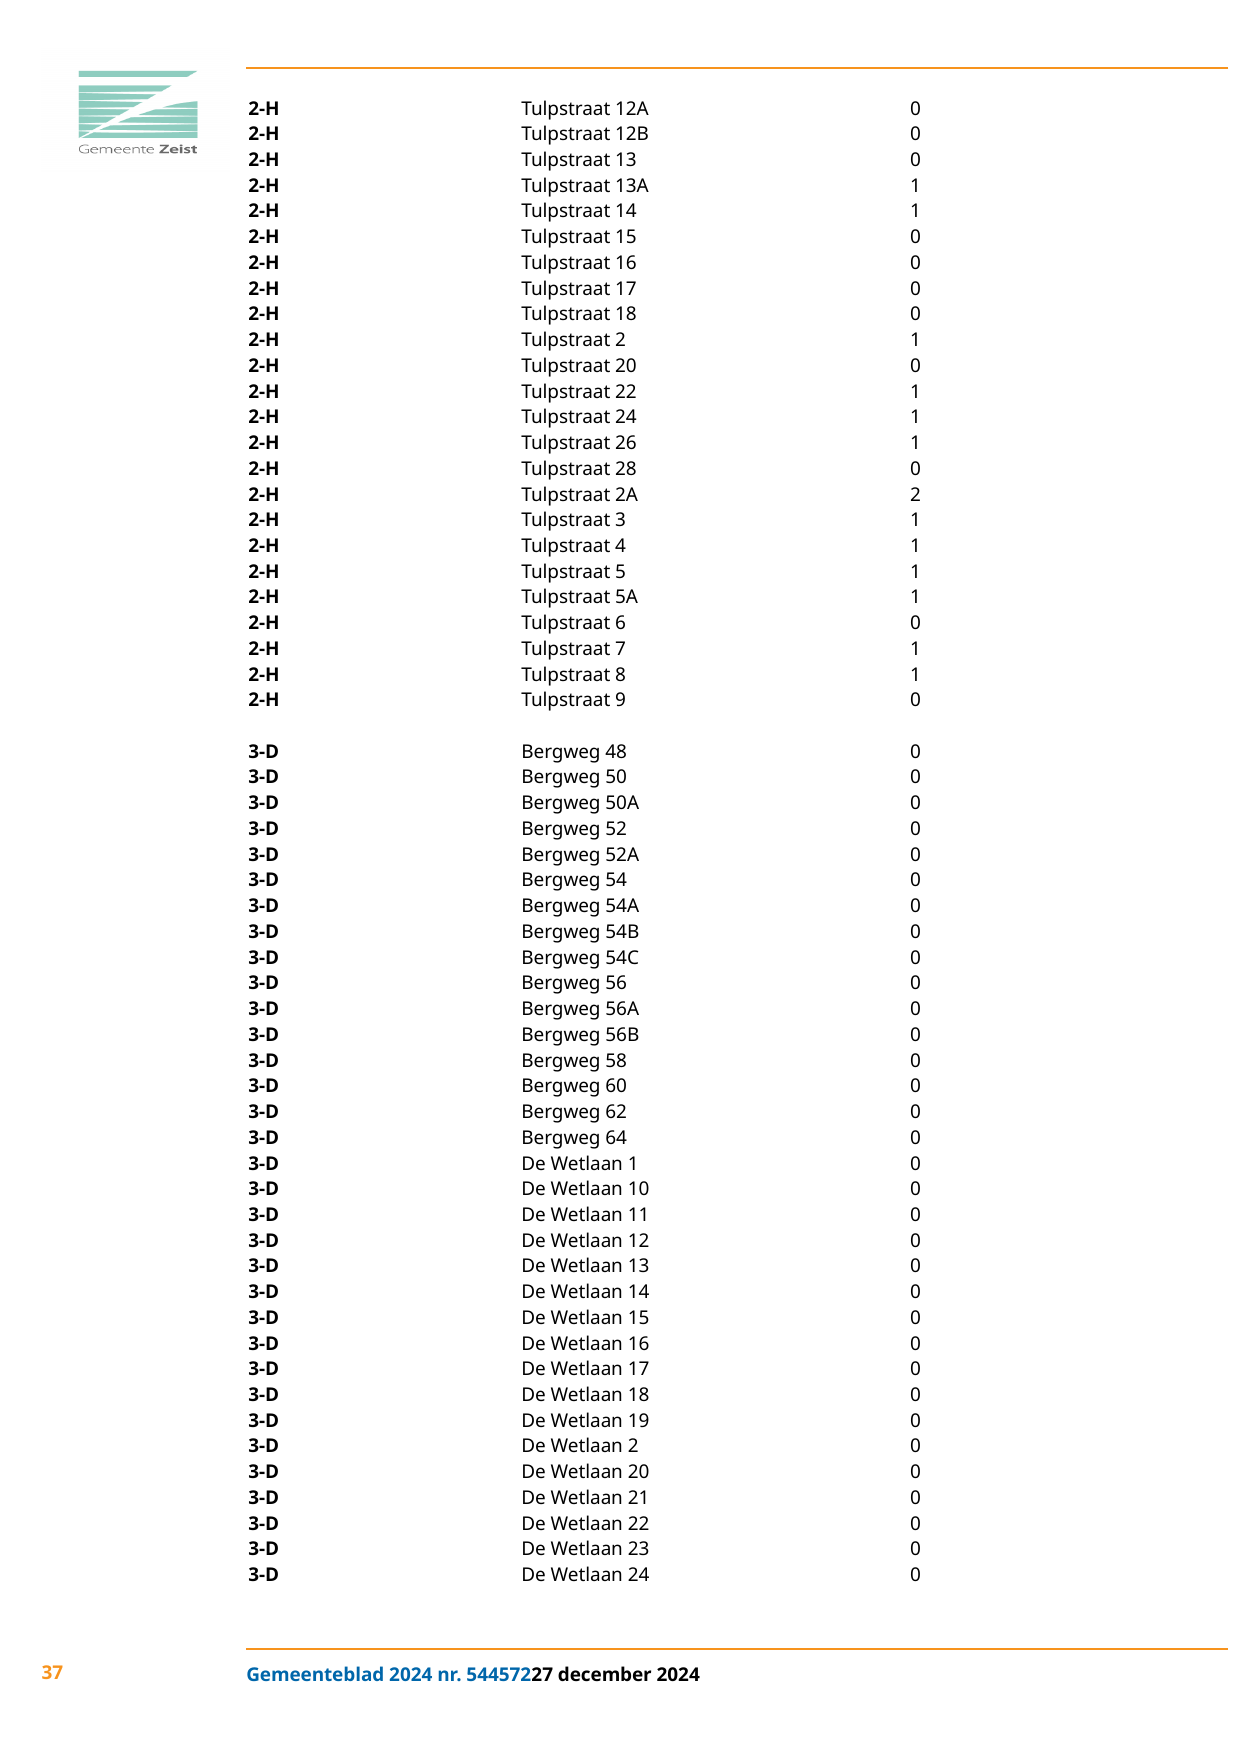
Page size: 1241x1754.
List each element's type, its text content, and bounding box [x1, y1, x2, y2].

table_cell Bergweg 54A [521, 893, 910, 918]
table_cell 0 [910, 893, 1152, 918]
table_cell 2-H [248, 661, 521, 687]
table_cell De Wetlaan 18 [521, 1381, 910, 1407]
table_cell Tulpstraat 2A [521, 481, 910, 506]
table_cell De Wetlaan 19 [521, 1407, 910, 1433]
table_cell 1 [910, 429, 1152, 455]
table_cell De Wetlaan 1 [521, 1150, 910, 1175]
table_cell 0 [910, 275, 1152, 301]
table_cell De Wetlaan 12 [521, 1227, 910, 1253]
table_cell 2-H [248, 146, 521, 172]
table_cell 3-D [248, 970, 521, 995]
table_cell 2-H [248, 558, 521, 584]
table_cell 3-D [248, 1304, 521, 1330]
table_cell 3-D [248, 1561, 521, 1587]
table_cell 1 [910, 506, 1152, 532]
table_cell 1 [910, 584, 1152, 609]
table_cell De Wetlaan 17 [521, 1356, 910, 1381]
table_cell De Wetlaan 21 [521, 1484, 910, 1510]
table_cell 0 [910, 1227, 1152, 1253]
table_cell 0 [910, 609, 1152, 635]
table_cell Tulpstraat 4 [521, 532, 910, 558]
table_cell Bergweg 60 [521, 1073, 910, 1098]
table_cell 0 [910, 790, 1152, 815]
table_cell 3-D [248, 995, 521, 1021]
table_cell Tulpstraat 7 [521, 635, 910, 661]
table_cell 0 [910, 738, 1152, 764]
table_cell 0 [910, 1304, 1152, 1330]
table_cell 3-D [248, 790, 521, 815]
table_cell 2-H [248, 584, 521, 609]
table_cell 0 [910, 918, 1152, 944]
table_cell 0 [910, 1098, 1152, 1124]
table_cell Tulpstraat 5A [521, 584, 910, 609]
table_cell Tulpstraat 13A [521, 172, 910, 198]
table_cell Tulpstraat 5 [521, 558, 910, 584]
table_cell 2-H [248, 481, 521, 506]
table_cell 2-H [248, 635, 521, 661]
table_cell 1 [910, 558, 1152, 584]
table_cell Tulpstraat 12A [521, 95, 910, 121]
table_cell 0 [910, 1561, 1152, 1587]
table_cell 3-D [248, 1124, 521, 1150]
table_cell 2-H [248, 198, 521, 223]
table_cell 0 [910, 455, 1152, 481]
table_cell De Wetlaan 2 [521, 1433, 910, 1458]
table_cell 1 [910, 198, 1152, 223]
table_cell 2-H [248, 687, 521, 712]
table_cell Tulpstraat 17 [521, 275, 910, 301]
table_cell 0 [910, 121, 1152, 146]
table_cell 0 [910, 944, 1152, 969]
table_cell Tulpstraat 15 [521, 224, 910, 249]
table_cell 3-D [248, 893, 521, 918]
table_cell 0 [910, 1407, 1152, 1433]
table_cell Tulpstraat 28 [521, 455, 910, 481]
table_cell 3-D [248, 1253, 521, 1278]
table_cell Bergweg 58 [521, 1047, 910, 1072]
table_cell 0 [910, 1484, 1152, 1510]
table_cell 0 [910, 1021, 1152, 1047]
table_cell 3-D [248, 944, 521, 969]
table_cell 0 [910, 224, 1152, 249]
table_cell 0 [910, 146, 1152, 172]
table_cell 0 [910, 352, 1152, 378]
table_cell Bergweg 64 [521, 1124, 910, 1150]
table_cell Bergweg 62 [521, 1098, 910, 1124]
table_cell 3-D [248, 1098, 521, 1124]
table_cell 2-H [248, 326, 521, 352]
table_cell Bergweg 56 [521, 970, 910, 995]
table_cell 3-D [248, 1484, 521, 1510]
table_cell 2 [910, 481, 1152, 506]
table_cell Bergweg 52A [521, 841, 910, 867]
table_cell De Wetlaan 24 [521, 1561, 910, 1587]
table_cell 0 [910, 970, 1152, 995]
table_cell De Wetlaan 22 [521, 1510, 910, 1536]
table_cell 0 [910, 95, 1152, 121]
table_cell 2-H [248, 224, 521, 249]
table_cell 0 [910, 764, 1152, 789]
table_cell De Wetlaan 11 [521, 1201, 910, 1227]
table_cell 0 [910, 1356, 1152, 1381]
table_cell [910, 712, 1152, 738]
table_cell 2-H [248, 378, 521, 403]
table_cell 2-H [248, 301, 521, 326]
table_cell 0 [910, 1201, 1152, 1227]
table_cell 0 [910, 1433, 1152, 1458]
table_cell Tulpstraat 26 [521, 429, 910, 455]
table_cell 2-H [248, 249, 521, 275]
table_cell 3-D [248, 1381, 521, 1407]
table_cell 0 [910, 995, 1152, 1021]
picture [41, 47, 231, 172]
table_cell 0 [910, 1150, 1152, 1175]
table_cell 0 [910, 815, 1152, 841]
table_cell Tulpstraat 16 [521, 249, 910, 275]
table_cell 1 [910, 326, 1152, 352]
table_cell Tulpstraat 2 [521, 326, 910, 352]
table_cell Bergweg 48 [521, 738, 910, 764]
table_cell Tulpstraat 8 [521, 661, 910, 687]
table_cell 2-H [248, 275, 521, 301]
table_cell 3-D [248, 1021, 521, 1047]
table_cell 3-D [248, 1201, 521, 1227]
table_cell 3-D [248, 1433, 521, 1458]
table_cell 3-D [248, 918, 521, 944]
table_cell 0 [910, 1124, 1152, 1150]
table_cell Tulpstraat 20 [521, 352, 910, 378]
table_cell 0 [910, 1381, 1152, 1407]
table_cell Bergweg 56A [521, 995, 910, 1021]
table_cell 3-D [248, 1047, 521, 1072]
table_cell 3-D [248, 1073, 521, 1098]
table_cell 3-D [248, 1330, 521, 1356]
table_cell 1 [910, 172, 1152, 198]
table_cell De Wetlaan 23 [521, 1536, 910, 1561]
table_cell De Wetlaan 14 [521, 1278, 910, 1304]
table_cell Tulpstraat 22 [521, 378, 910, 403]
table_cell 3-D [248, 1356, 521, 1381]
table_cell 3-D [248, 1227, 521, 1253]
table_cell 3-D [248, 1175, 521, 1201]
table_cell 2-H [248, 506, 521, 532]
table_cell [248, 712, 521, 738]
table_cell De Wetlaan 10 [521, 1175, 910, 1201]
table_cell 0 [910, 1047, 1152, 1072]
table_cell De Wetlaan 13 [521, 1253, 910, 1278]
table_cell 0 [910, 1459, 1152, 1484]
table_cell Bergweg 54C [521, 944, 910, 969]
table_cell 3-D [248, 1510, 521, 1536]
table_cell 2-H [248, 609, 521, 635]
table_cell De Wetlaan 16 [521, 1330, 910, 1356]
table_cell 3-D [248, 1536, 521, 1561]
table_cell Tulpstraat 6 [521, 609, 910, 635]
table_cell 3-D [248, 1459, 521, 1484]
table_cell 2-H [248, 95, 521, 121]
table_cell 0 [910, 301, 1152, 326]
table_cell 0 [910, 1536, 1152, 1561]
table_cell 0 [910, 1073, 1152, 1098]
table_cell 0 [910, 1510, 1152, 1536]
table_cell De Wetlaan 15 [521, 1304, 910, 1330]
table_cell Tulpstraat 13 [521, 146, 910, 172]
table_cell 1 [910, 661, 1152, 687]
table_cell 1 [910, 378, 1152, 403]
table_cell 2-H [248, 121, 521, 146]
table_cell Tulpstraat 9 [521, 687, 910, 712]
table_cell 2-H [248, 404, 521, 429]
table_cell 3-D [248, 1407, 521, 1433]
table_cell 0 [910, 1175, 1152, 1201]
table_cell Bergweg 52 [521, 815, 910, 841]
table_cell Bergweg 56B [521, 1021, 910, 1047]
table_cell Tulpstraat 18 [521, 301, 910, 326]
table_cell 3-D [248, 738, 521, 764]
table_cell 2-H [248, 455, 521, 481]
table_cell 0 [910, 1330, 1152, 1356]
table_cell 3-D [248, 867, 521, 892]
table_cell 2-H [248, 532, 521, 558]
table_cell Tulpstraat 24 [521, 404, 910, 429]
table_cell 1 [910, 404, 1152, 429]
table_cell Bergweg 54 [521, 867, 910, 892]
table_cell 0 [910, 687, 1152, 712]
table_cell 0 [910, 841, 1152, 867]
table_cell 0 [910, 249, 1152, 275]
table_cell 3-D [248, 841, 521, 867]
table_cell 2-H [248, 352, 521, 378]
table_cell 1 [910, 532, 1152, 558]
table_cell Bergweg 54B [521, 918, 910, 944]
table_cell [521, 712, 910, 738]
table_cell Bergweg 50A [521, 790, 910, 815]
table_cell 3-D [248, 1278, 521, 1304]
table_cell De Wetlaan 20 [521, 1459, 910, 1484]
table_cell 2-H [248, 172, 521, 198]
table_cell 0 [910, 1253, 1152, 1278]
table_cell 3-D [248, 764, 521, 789]
table_cell Bergweg 50 [521, 764, 910, 789]
table_cell 2-H [248, 429, 521, 455]
table_cell Tulpstraat 14 [521, 198, 910, 223]
table_cell Tulpstraat 3 [521, 506, 910, 532]
table_cell 0 [910, 1278, 1152, 1304]
table_cell 1 [910, 635, 1152, 661]
table_cell 3-D [248, 815, 521, 841]
table_cell 0 [910, 867, 1152, 892]
table_cell 3-D [248, 1150, 521, 1175]
table_cell Tulpstraat 12B [521, 121, 910, 146]
